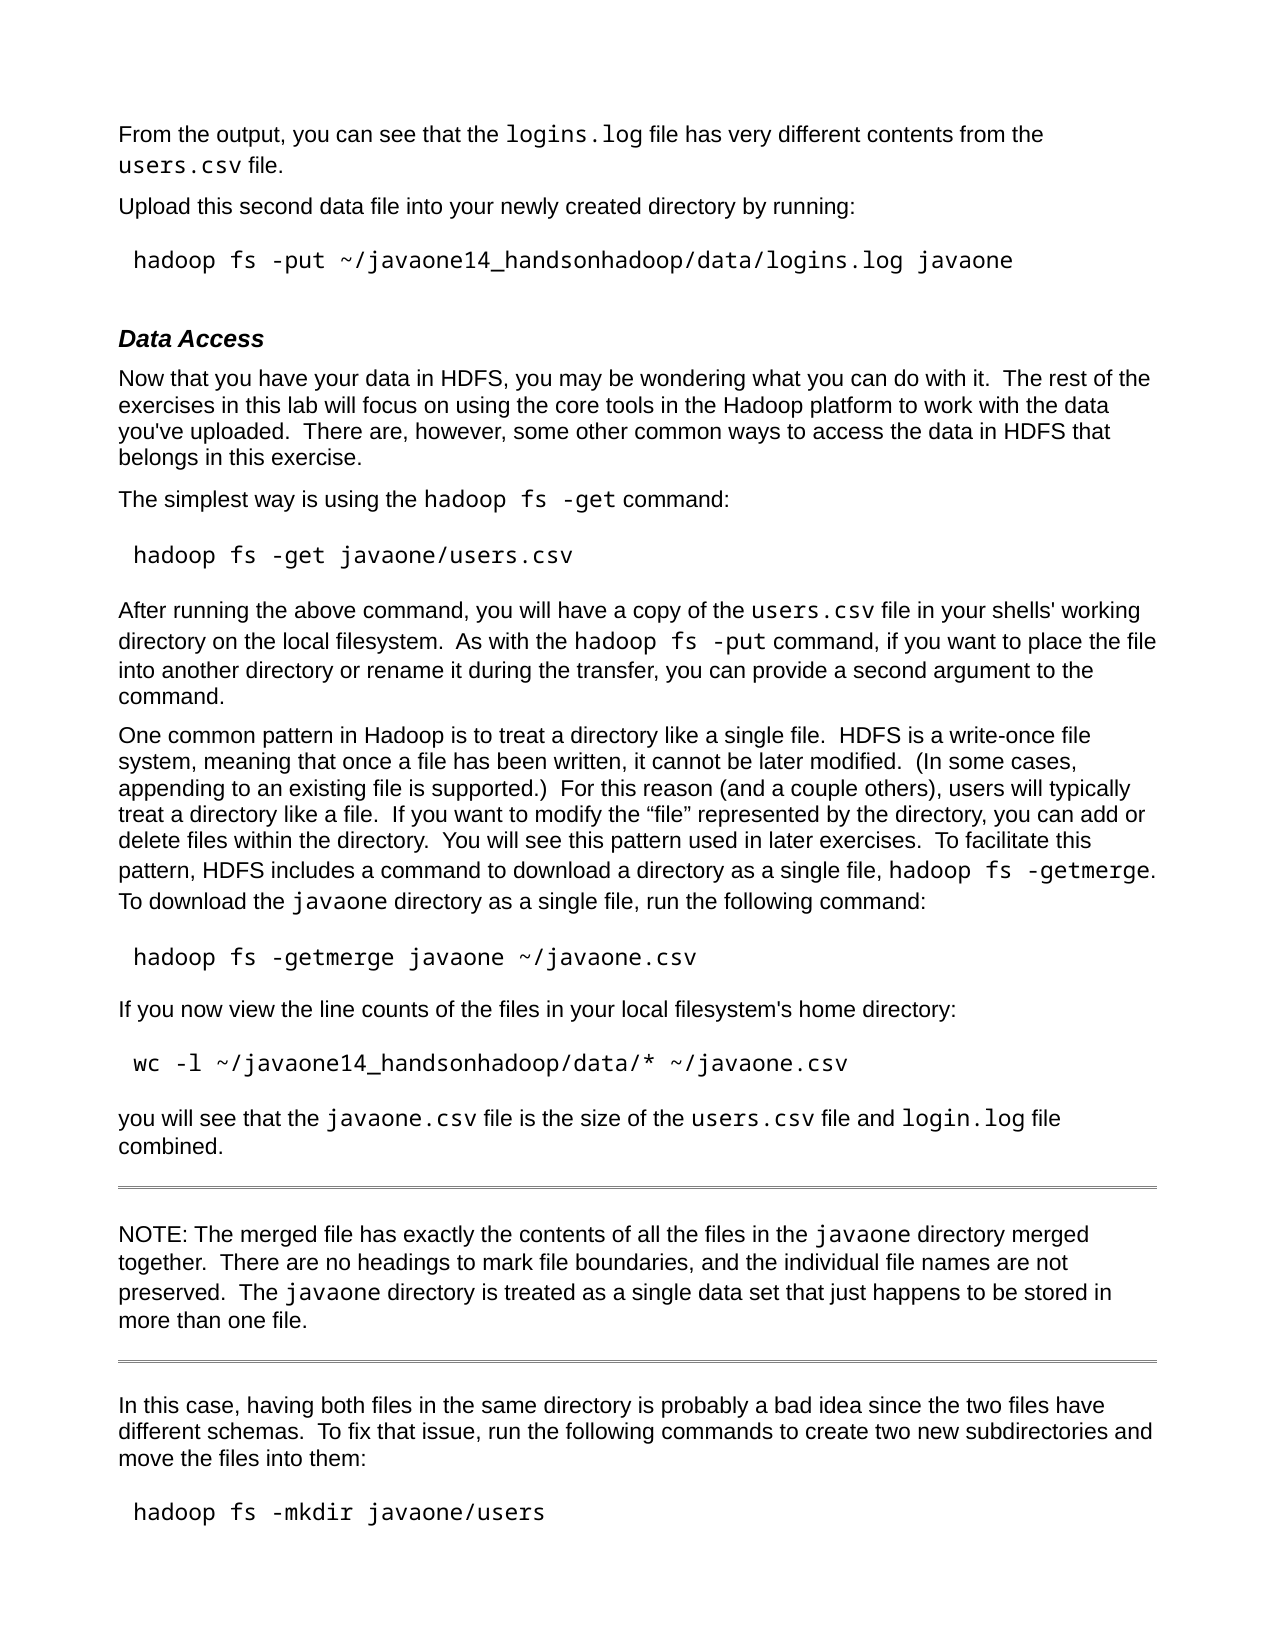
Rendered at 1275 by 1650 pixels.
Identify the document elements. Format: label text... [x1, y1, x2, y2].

text hadoop fs -mkdir javaone/users [133, 1495, 1157, 1527]
text hadoop fs -getmerge javaone ~/javaone.csv [133, 941, 1157, 972]
text One common pattern in Hadoop is to treat a directory like a single file. HDFS is a write-once file system, meaning that once a file has been written, it cannot be later modified. (In some cases, appending to an existing file is supported.) For this reason (and a couple others), users will typically treat a directory like a file. If you want to modify the “file” represented by the directory, you can add or delete files within the directory. You will see this pattern used in later exercises. To facilitate this pattern, HDFS includes a command to download a directory as a single file, hadoop fs -getmerge. To download the javaone directory as a single file, run the following command: [118, 722, 1157, 916]
text you will see that the javaone.csv file is the size of the users.csv file and login.log file combined. [118, 1102, 1157, 1159]
text hadoop fs -get javaone/users.csv [133, 539, 1157, 570]
text hadoop fs -put ~/javaone14_handsonhadoop/data/logins.log javaone [133, 244, 1157, 275]
text From the output, you can see that the logins.log file has very different contents from the users.csv file. [118, 118, 1157, 181]
text Now that you have your data in HDFS, you may be wondering what you can do with it. The rest of the exercises in this lab will focus on using the core tools in the Hadoop platform to work with the data you've uploaded. There are, however, some other common ways to access the data in HDFS that belongs in this exercise. [118, 365, 1157, 471]
text NOTE: The merged file has exactly the contents of all the files in the javaone directory merged together. There are no headings to mark file boundaries, and the individual file names are not preserved. The javaone directory is treated as a single data set that just happens to be stored in more than one file. [118, 1218, 1157, 1333]
text In this case, having both files in the same directory is probably a bad idea since the two files have different schemas. To fix that issue, run the following commands to create two new subdirectories and move the files into them: [118, 1392, 1157, 1471]
text Upload this second data file into your newly created directory by running: [118, 193, 1157, 219]
text The simplest way is using the hadoop fs -get command: [118, 483, 1157, 514]
text wc -l ~/javaone14_handsonhadoop/data/* ~/javaone.csv [133, 1047, 1157, 1078]
text After running the above command, you will have a copy of the users.csv file in your shells' working directory on the local filesystem. As with the hadoop fs -put command, if you want to place the file into another directory or rename it during the transfer, you can provide a second argument to the command. [118, 594, 1157, 709]
text If you now view the line counts of the files in your local filesystem's home directory: [118, 996, 1157, 1022]
subtitle Data Access [118, 324, 1157, 353]
